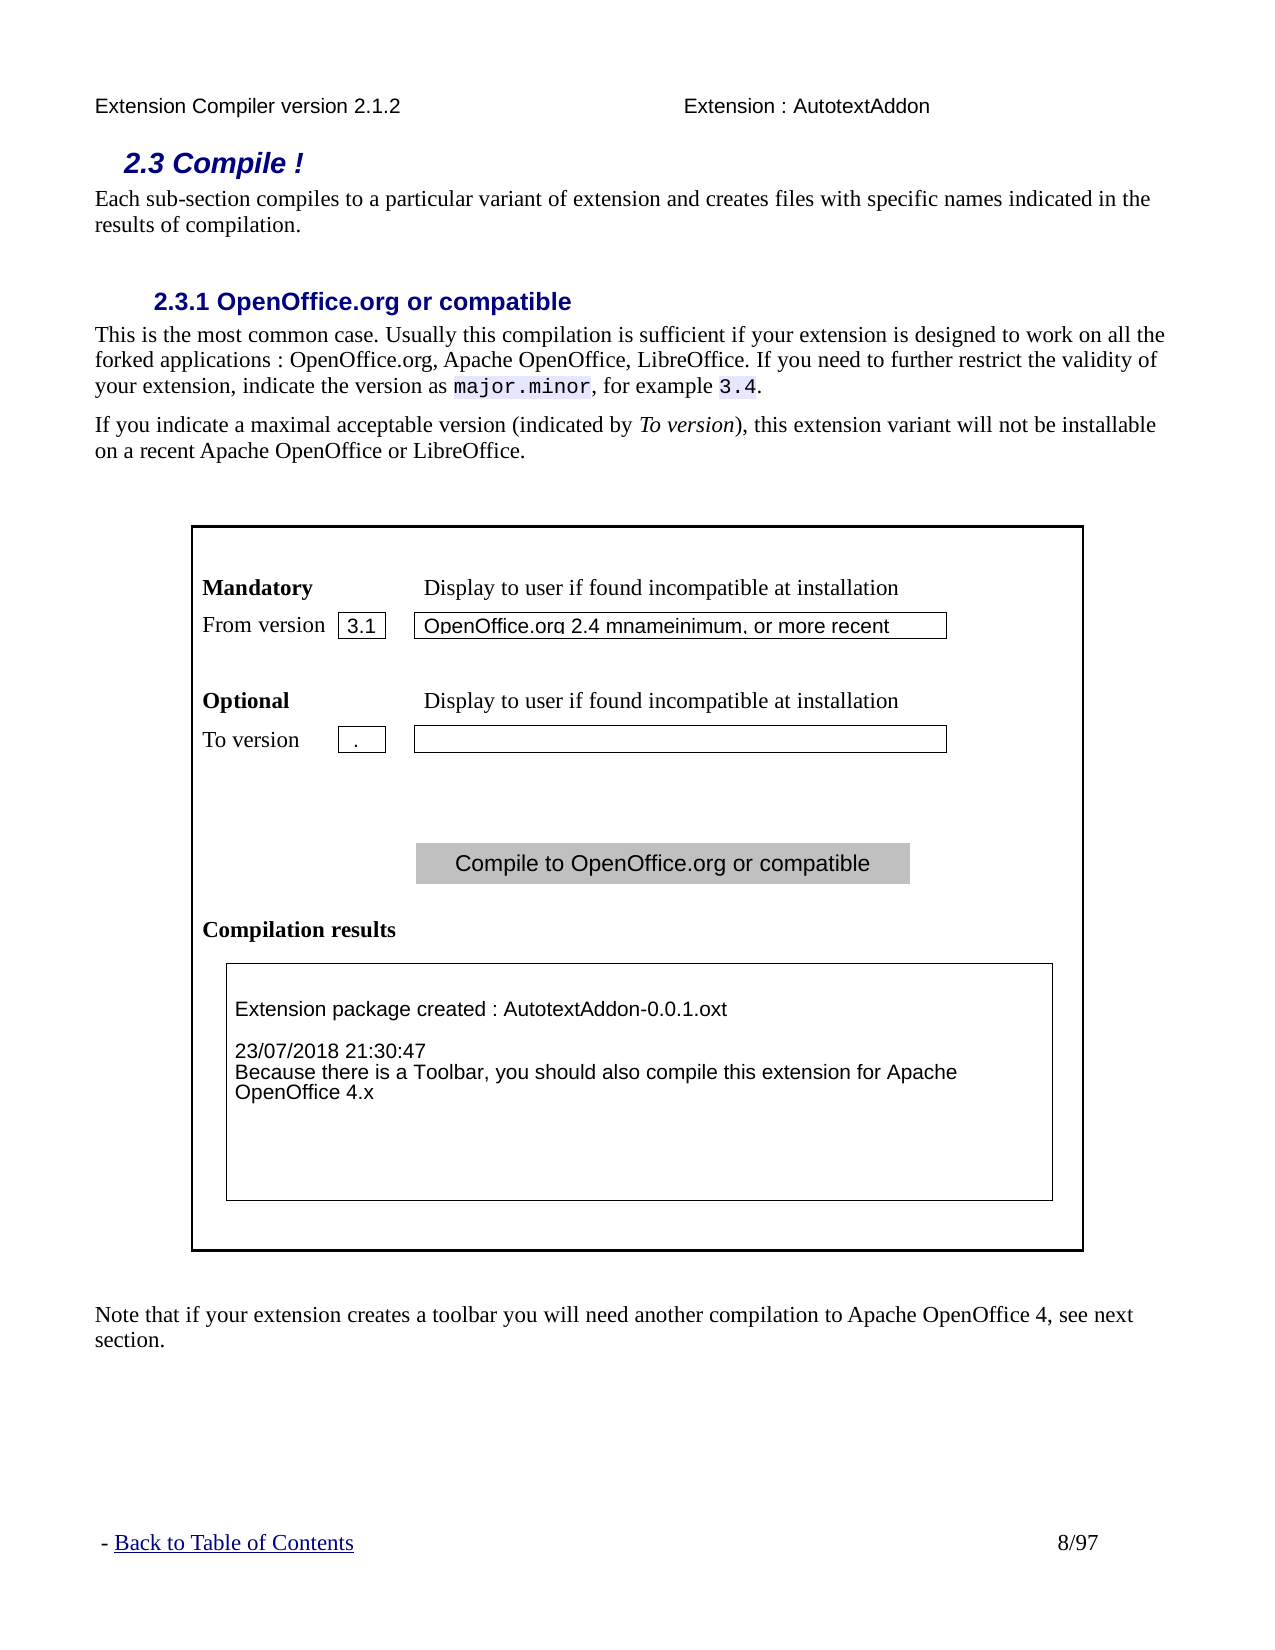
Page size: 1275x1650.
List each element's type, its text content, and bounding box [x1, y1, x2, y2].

text [947, 726, 1073, 752]
text From version [202, 612, 338, 638]
subtitle OpenOffice.org or compatible [153, 287, 1181, 316]
text Note that if your extension creates a toolbar you will need another compilation to Apache OpenOffice 4, see next section. [94, 1302, 1181, 1353]
text Each sub-section compiles to a particular variant of extension and creates files with specific names indicated in the results of compilation. [94, 186, 1181, 237]
text [386, 612, 414, 638]
text If you indicate a maximal acceptable version (indicated by To version), this extension variant will not be installable on a recent Apache OpenOffice or LibreOffice. [94, 412, 1181, 463]
text Compilation results [202, 917, 1073, 942]
text [386, 726, 414, 752]
text To version [202, 726, 338, 752]
text Mandatory Display to user if found incompatible at installation [202, 574, 1073, 600]
text [947, 612, 1073, 638]
subtitle Compile ! [124, 147, 1181, 180]
text This is the most common case. Usually this compilation is sufficient if your extension is designed to work on all the forked applications : OpenOffice.org, Apache OpenOffice, LibreOffice. If you need to further restrict the validity of your extension, indicate the version as major.minor, for example 3.4. [94, 321, 1181, 399]
text Optional Display to user if found incompatible at installation [202, 688, 1073, 714]
